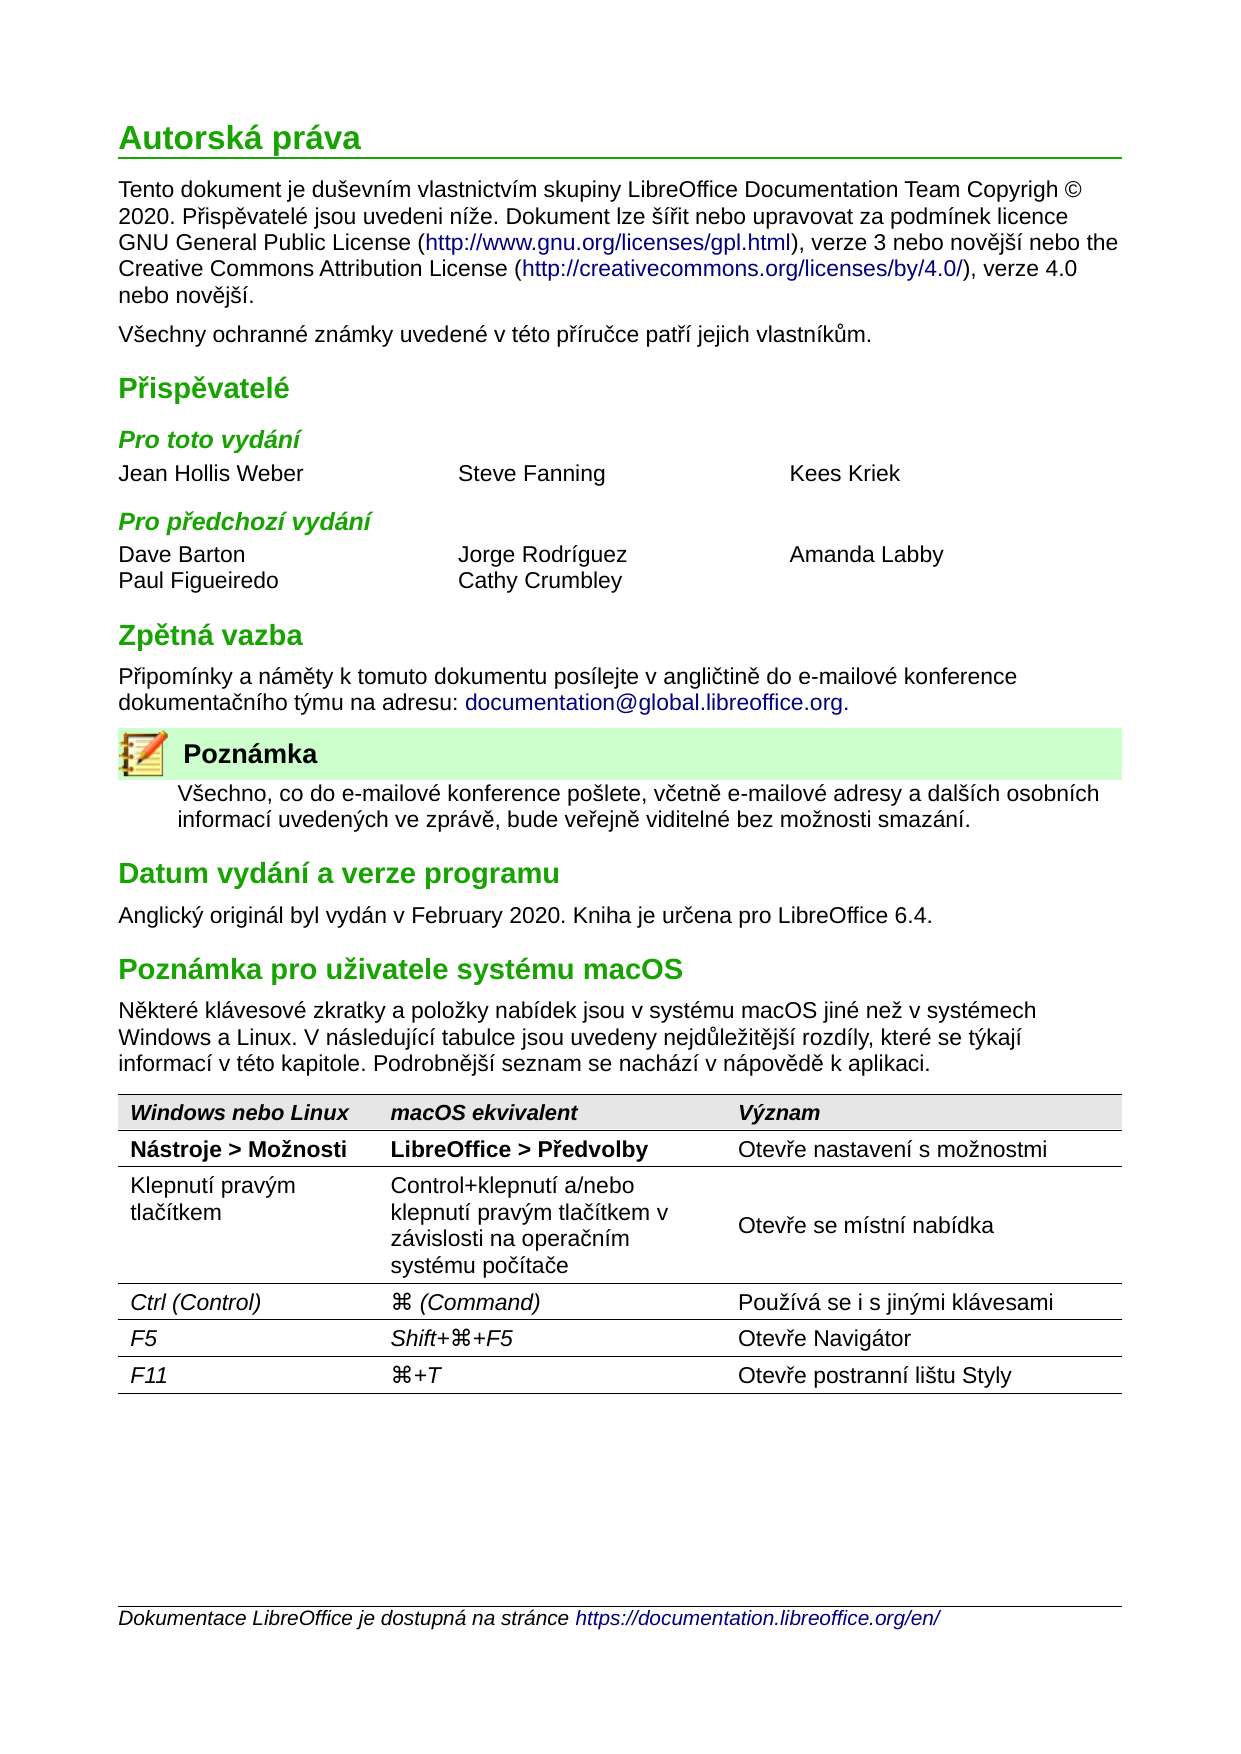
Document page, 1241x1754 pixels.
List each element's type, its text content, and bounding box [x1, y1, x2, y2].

picture [119, 729, 170, 780]
table_cell Nástroje > Možnosti [118, 1131, 378, 1166]
table_cell Otevře postranní lištu Styly [726, 1357, 1122, 1393]
subtitle Poznámka pro uživatele systému macOS [118, 952, 1122, 985]
subtitle Poznámka [118, 736, 1122, 776]
table_cell Control+klepnutí a/nebo klepnutí pravým tlačítkem v závislosti na operačním systému počítače [378, 1167, 726, 1282]
table_cell Otevře se místní nabídka [726, 1167, 1122, 1282]
text Všechno, co do e-mailové konference pošlete, včetně e-mailové adresy a dalších osobních informací uvedených ve zprávě, bude veřejně viditelné bez možnosti smazání. [177, 780, 1122, 833]
table_cell LibreOffice > Předvolby [378, 1131, 726, 1166]
table_cell Otevře nastavení s možnostmi [726, 1131, 1122, 1166]
table_cell Cathy Crumbley [458, 568, 789, 594]
table_header Dave Barton [118, 541, 458, 567]
table_header Význam [726, 1095, 1122, 1129]
table_cell Shift+⌘+F5 [378, 1320, 726, 1356]
table_cell [789, 568, 1122, 594]
text Všechny ochranné známky uvedené v této příručce patří jejich vlastníkům. [118, 321, 1122, 347]
table_cell Otevře Navigátor [726, 1320, 1122, 1356]
table_header Steve Fanning [458, 460, 789, 486]
table_header Jean Hollis Weber [118, 460, 458, 486]
text Anglický originál byl vydán v únoru 2020. Kniha je určena pro LibreOffice 6.4. [118, 902, 1122, 928]
table_cell Používá se i s jinými klávesami [726, 1284, 1122, 1319]
subtitle Zpětná vazba [118, 617, 1122, 651]
table_cell F5 [118, 1320, 378, 1356]
table_cell Ctrl (Control) [118, 1284, 378, 1319]
table_header Jorge Rodríguez [458, 541, 789, 567]
table_cell F11 [118, 1357, 378, 1393]
text Připomínky a náměty k tomuto dokumentu posílejte v angličtině do e-mailové konference dokumentačního týmu na adresu: documentation@global.libreoffice.org. [118, 663, 1122, 716]
subtitle Datum vydání a verze programu [118, 856, 1122, 890]
subtitle Přispěvatelé [118, 371, 1122, 404]
text Některé klávesové zkratky a položky nabídek jsou v systému macOS jiné než v systémech Windows a Linux. V následující tabulce jsou uvedeny nejdůležitější rozdíly, které se týkají informací v této kapitole. Podrobnější seznam se nachází v nápovědě k aplikaci. [118, 997, 1122, 1076]
table_header Kees Kriek [789, 460, 1122, 486]
subtitle Pro toto vydání [118, 425, 1122, 453]
table_cell Klepnutí pravým tlačítkem [118, 1167, 378, 1282]
table_header Windows nebo Linux [118, 1095, 378, 1129]
table_cell ⌘+T [378, 1357, 726, 1393]
subtitle Pro předchozí vydání [118, 506, 1122, 535]
table_cell Paul Figueiredo [118, 568, 458, 594]
table_cell ⌘ (Command) [378, 1284, 726, 1319]
subtitle Autorská práva [118, 118, 1122, 157]
table_header Amanda Labby [789, 541, 1122, 567]
table_header macOS ekvivalent [378, 1095, 726, 1129]
text Tento dokument je duševním vlastnictvím skupiny LibreOffice Documentation Team Copyrigh © 2020. Přispěvatelé jsou uvedeni níže. Dokument lze šířit nebo upravovat za podmínek licence GNU General Public License (http://www.gnu.org/licenses/gpl.html), verze 3 nebo novější nebo the Creative Commons Attribution License (http://creativecommons.org/licenses/by/4.0/), verze 4.0 nebo novější. [118, 176, 1122, 308]
